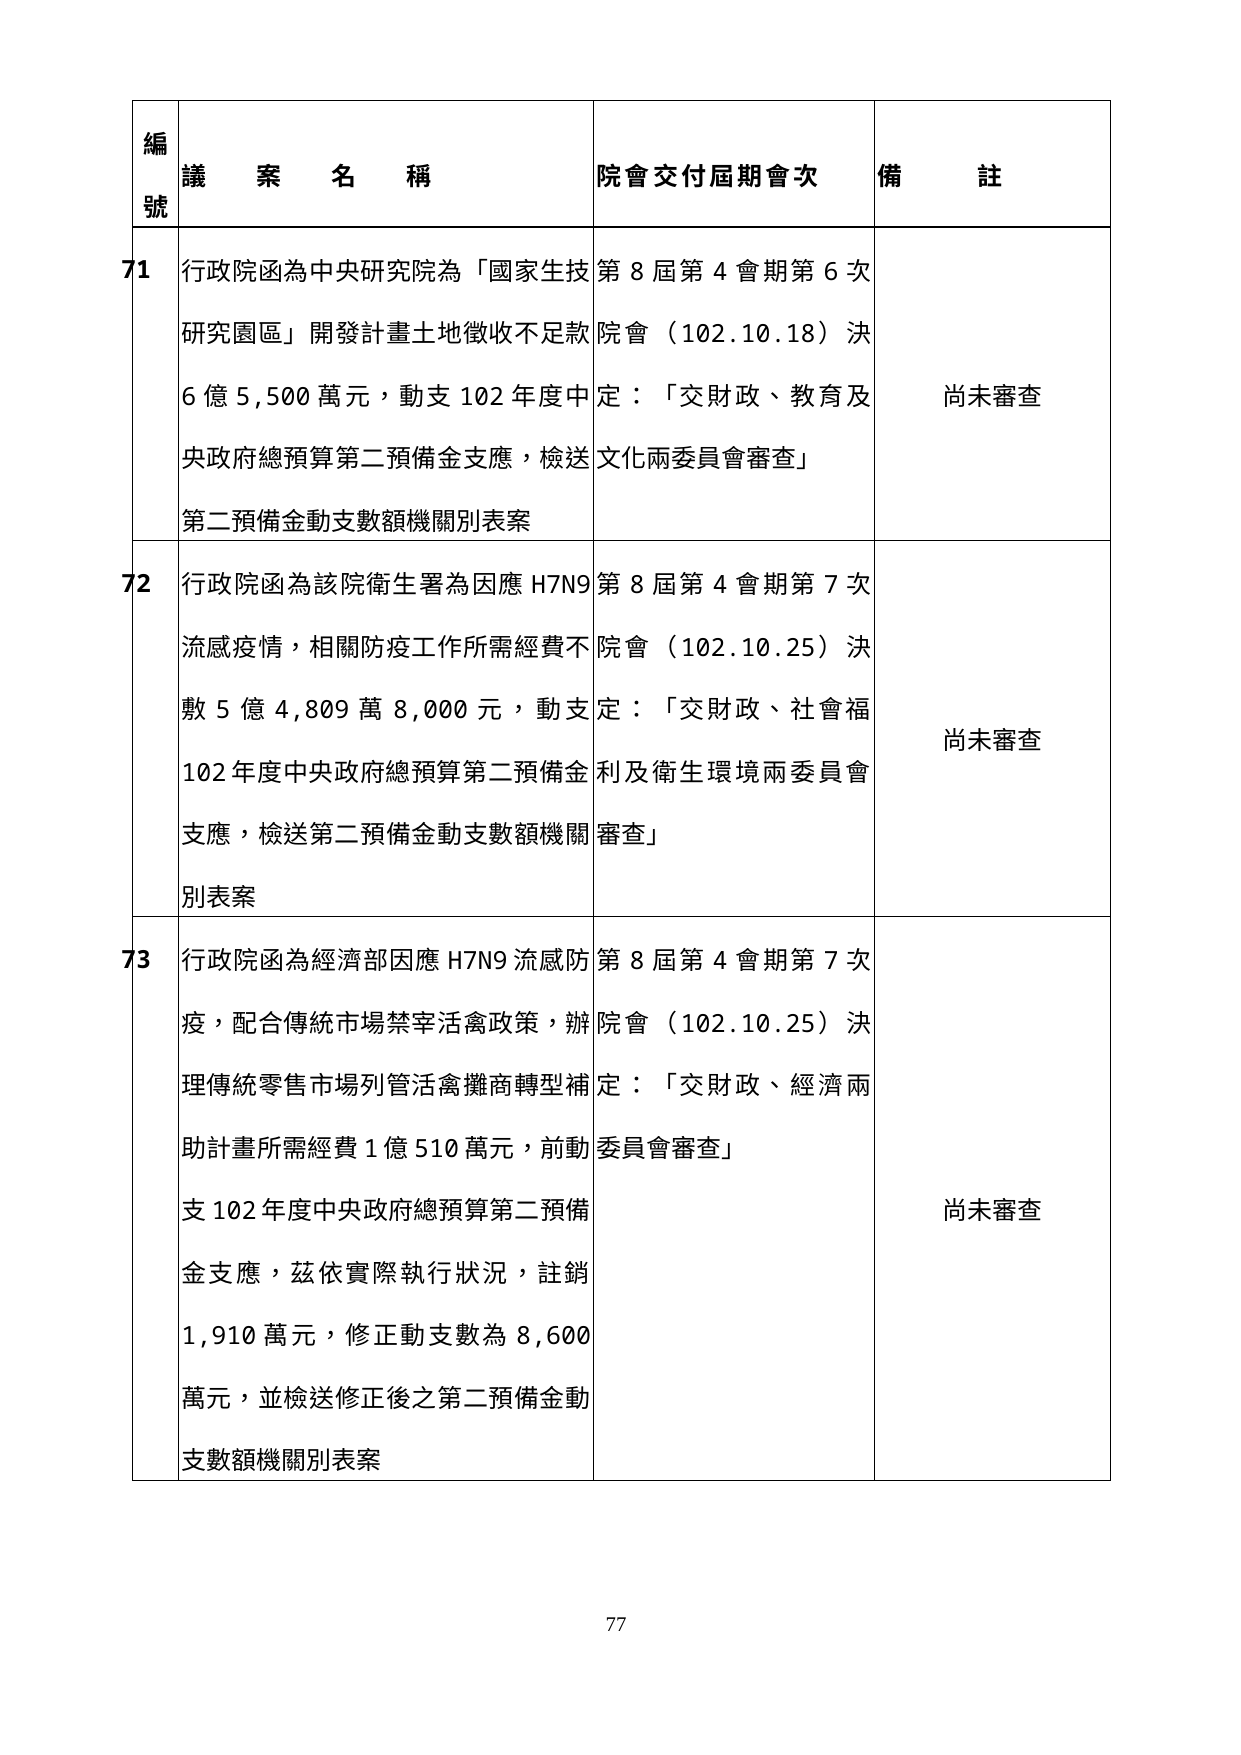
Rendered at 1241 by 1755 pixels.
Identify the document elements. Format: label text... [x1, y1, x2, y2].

table_cell 第8屆第4會期第7次院會（102.10.25）決定：「交財政、社會福利及衛生環境兩委員會審查」 [594, 541, 874, 916]
table_header 院會交付屆期會次 [594, 101, 874, 226]
table_cell [133, 917, 178, 1479]
table_cell 行政院函為中央研究院為「國家生技研究園區」開發計畫土地徵收不足款6億5,500萬元，動支102年度中央政府總預算第二預備金支應，檢送第二預備金動支數額機關別表案 [179, 228, 593, 540]
table_cell 行政院函為經濟部因應H7N9流感防疫，配合傳統市場禁宰活禽政策，辦理傳統零售市場列管活禽攤商轉型補助計畫所需經費1億510萬元，前動支102年度中央政府總預算第二預備金支應，茲依實際執行狀況，註銷1,910萬元，修正動支數為8,600萬元，並檢送修正後之第二預備金動支數額機關別表案 [179, 917, 593, 1479]
table_cell [133, 541, 178, 916]
table_cell 尚未審查 [875, 541, 1110, 916]
table_header 備 註 [875, 101, 1110, 226]
table_cell 尚未審查 [875, 917, 1110, 1479]
table_cell 第8屆第4會期第6次院會（102.10.18）決定：「交財政、教育及文化兩委員會審查」 [594, 228, 874, 540]
table_cell 尚未審查 [875, 228, 1110, 540]
table_header 編號 [133, 101, 178, 226]
table_header 議 案 名 稱 [179, 101, 593, 226]
table_cell [133, 228, 178, 540]
table_cell 行政院函為該院衛生署為因應H7N9流感疫情，相關防疫工作所需經費不敷5億4,809萬8,000元，動支102年度中央政府總預算第二預備金支應，檢送第二預備金動支數額機關別表案 [179, 541, 593, 916]
table_cell 第8屆第4會期第7次院會（102.10.25）決定：「交財政、經濟兩委員會審查」 [594, 917, 874, 1479]
